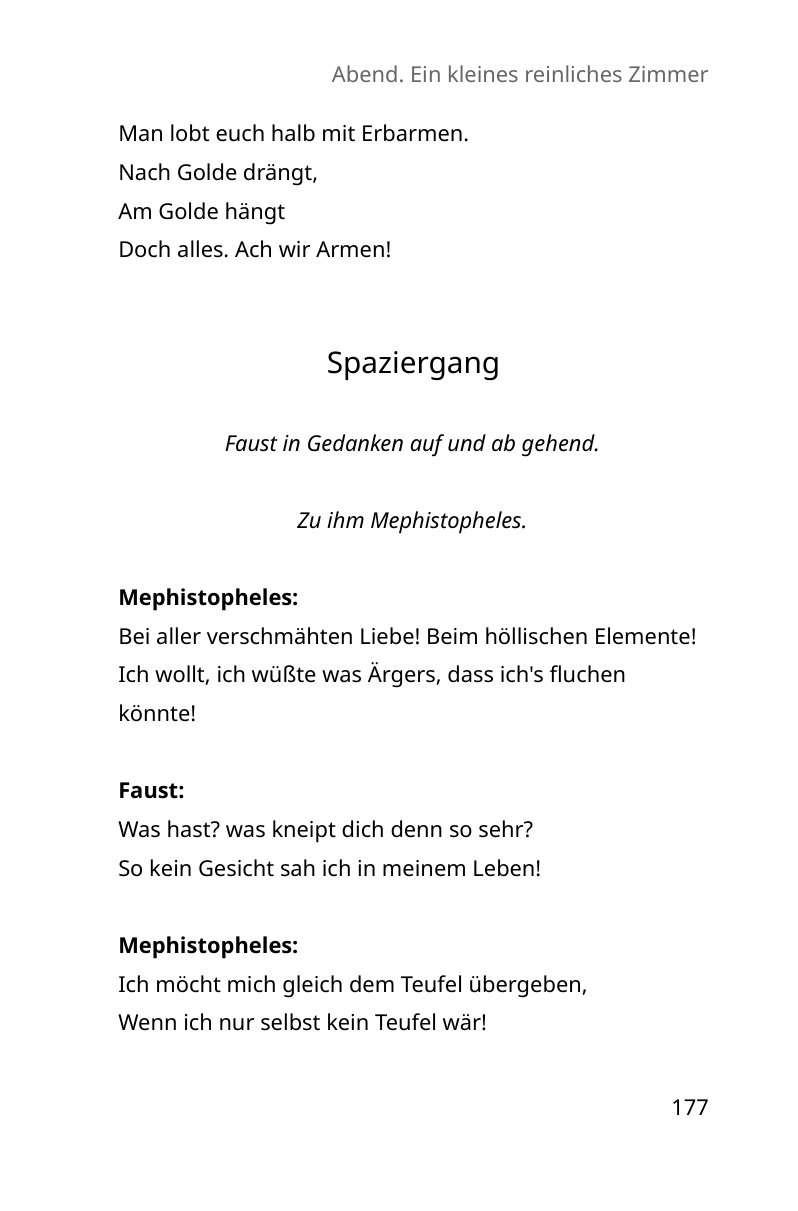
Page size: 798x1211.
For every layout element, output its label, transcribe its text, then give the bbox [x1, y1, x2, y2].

text Mephistopheles: Bei aller verschmähten Liebe! Beim höllischen Elemente! Ich wollt, ich wüßte was Ärgers, dass ich's fluchen könnte! [118, 555, 709, 728]
text Faust: Was hast? was kneipt dich denn so sehr? So kein Gesicht sah ich in meinem Leben! [118, 754, 709, 882]
text Man lobt euch halb mit Erbarmen. Nach Golde drängt, Am Golde hängt Doch alles. Ach wir Armen! [118, 118, 709, 264]
text Zu ihm Mephistopheles. [118, 478, 709, 534]
text Faust in Gedanken auf und ab gehend. [118, 406, 709, 457]
text Mephistopheles: Ich möcht mich gleich dem Teufel übergeben, Wenn ich nur selbst kein Teufel wär! [118, 909, 709, 1037]
subtitle Spaziergang [118, 326, 709, 382]
